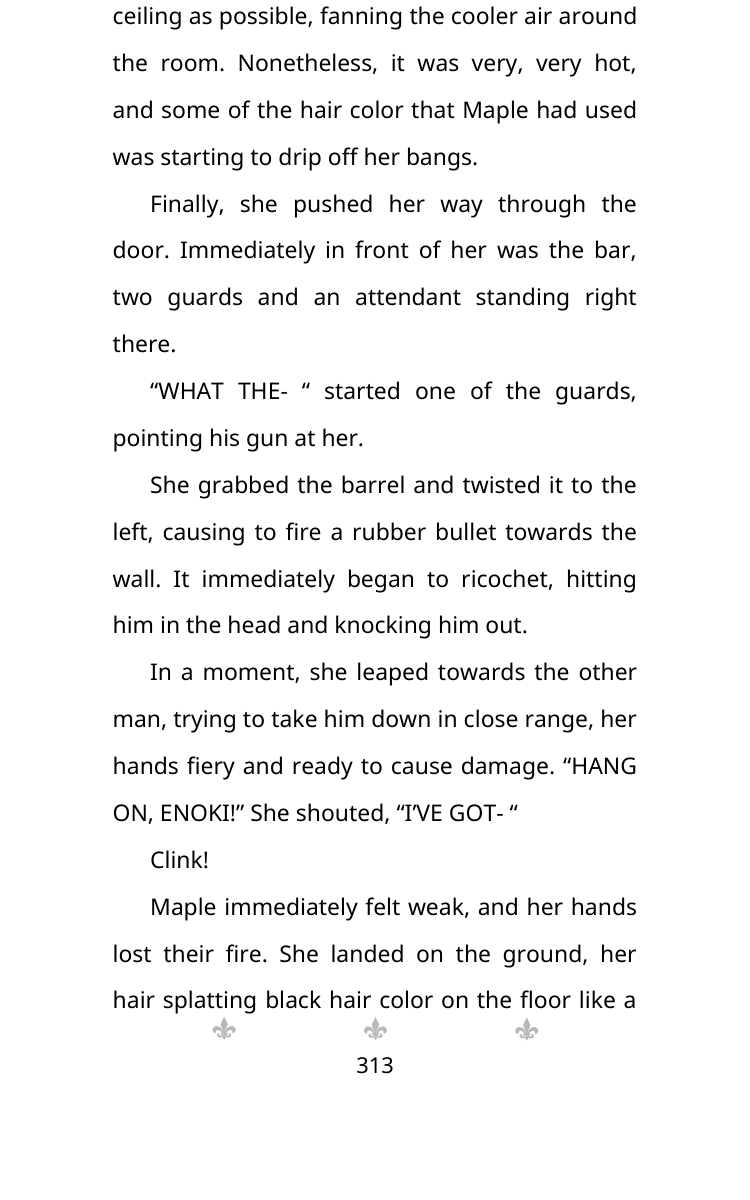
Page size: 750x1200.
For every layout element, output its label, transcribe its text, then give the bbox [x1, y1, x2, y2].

text “WHAT THE- “ started one of the guards, pointing his gun at her. [112, 375, 637, 453]
text Clink! [112, 844, 637, 875]
text In a moment, she leaped towards the other man, trying to take him down in close range, her hands fiery and ready to cause damage. “HANG ON, ENOKI!” She shouted, “I’VE GOT- “ [112, 656, 637, 828]
text Maple immediately felt weak, and her hands lost their fire. She landed on the ground, her hair splatting black hair color on the floor like a [112, 891, 637, 1016]
text ceiling as possible, fanning the cooler air around the room. Nonetheless, it was very, very hot, and some of the hair color that Maple had used was starting to drip off her bangs. [112, 0, 637, 172]
text Finally, she pushed her way through the door. Immediately in front of her was the bar, two guards and an attendant standing right there. [112, 187, 637, 359]
text She grabbed the barrel and twisted it to the left, causing to fire a rubber bullet towards the wall. It immediately began to ricochet, hitting him in the head and knocking him out. [112, 469, 637, 641]
